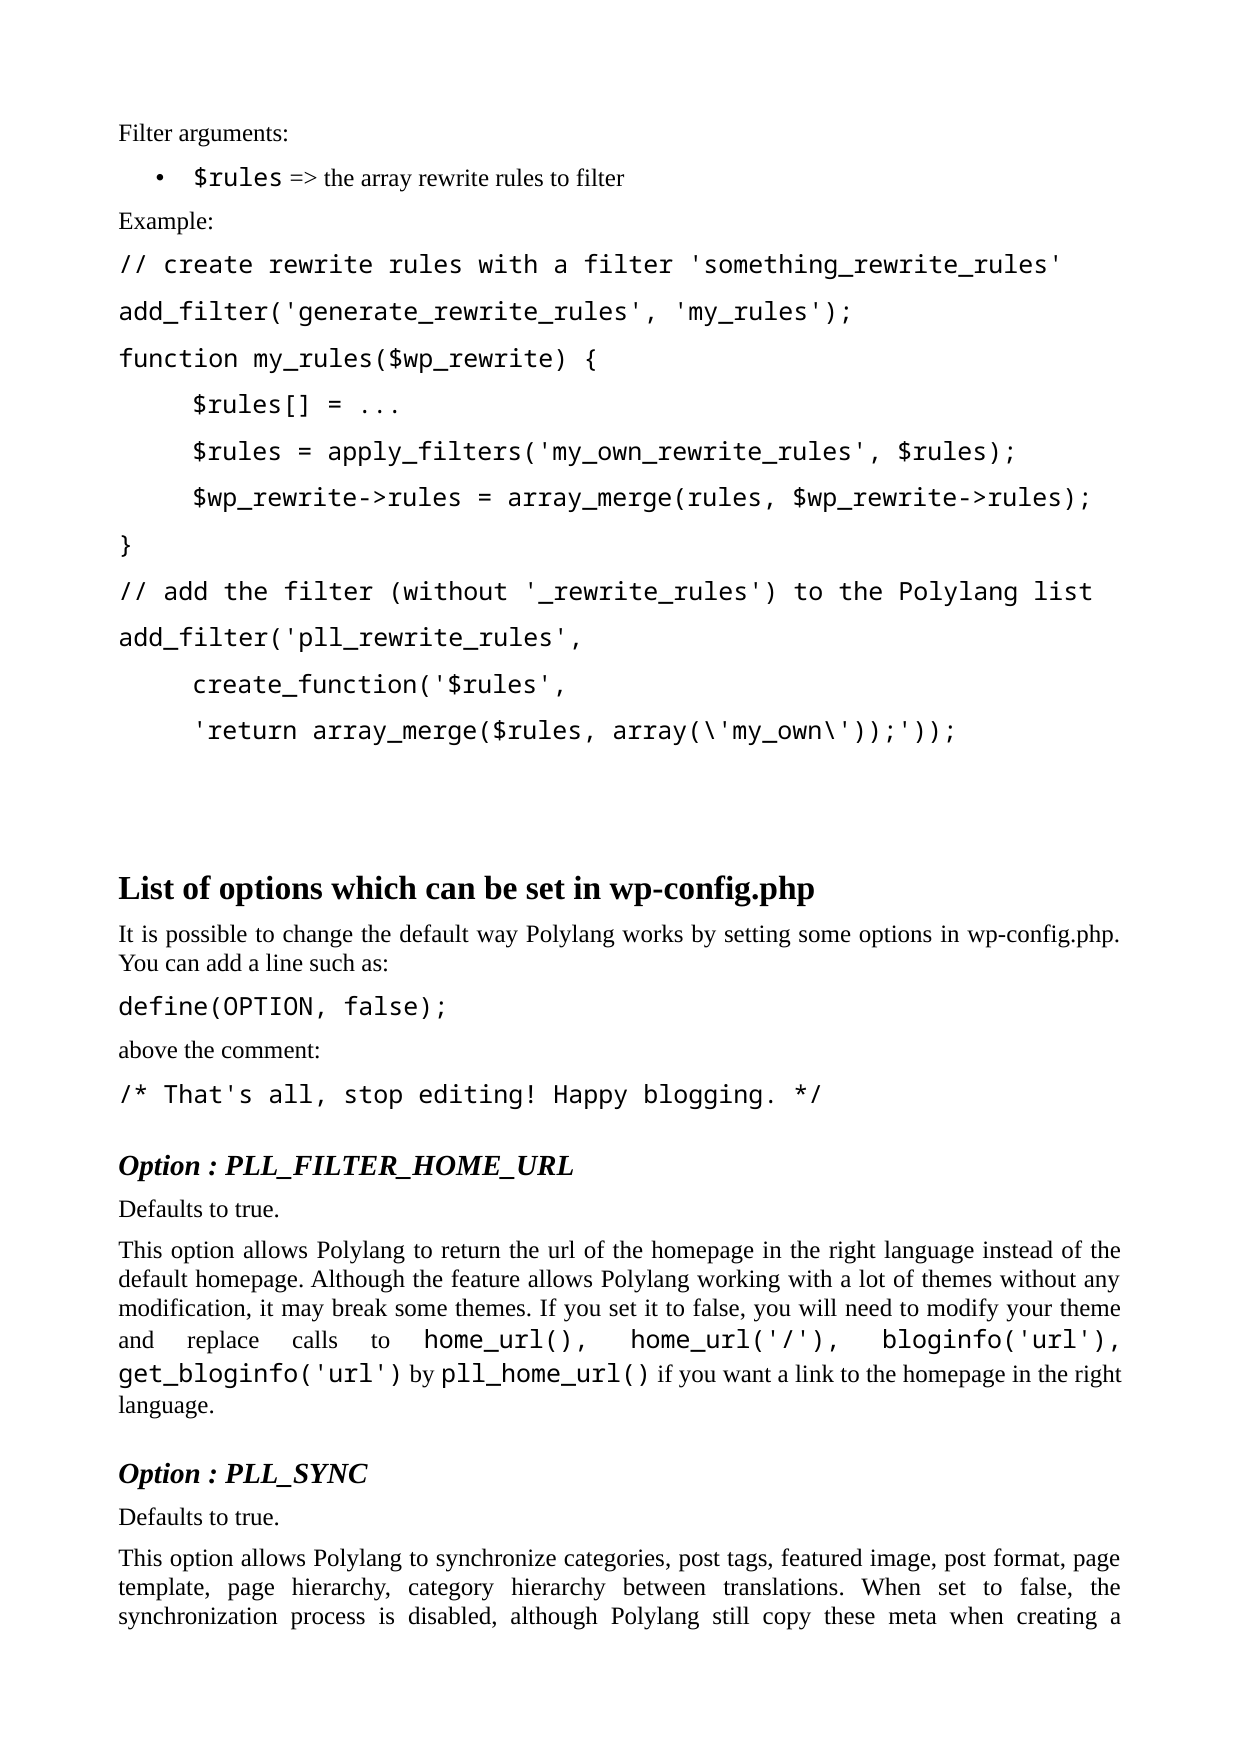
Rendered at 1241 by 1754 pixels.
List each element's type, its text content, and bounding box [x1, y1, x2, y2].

text This option allows Polylang to return the url of the homepage in the right language instead of the default homepage. Although the feature allows Polylang working with a lot of themes without any modification, it may break some themes. If you set it to false, you will need to modify your theme and replace calls to home_url(), home_url('/'), bloginfo('url'), get_bloginfo('url') by pll_home_url() if you want a link to the homepage in the right language. [118, 1236, 1122, 1419]
list $rules => the array rewrite rules to filter [156, 159, 1122, 193]
text define(OPTION, false); [118, 989, 1122, 1023]
text Defaults to true. [118, 1194, 1122, 1223]
text Filter arguments: [118, 118, 1122, 147]
text } [118, 527, 1122, 561]
text /* That's all, stop editing! Happy blogging. */ [118, 1077, 1122, 1111]
text Example: [118, 206, 1122, 235]
subtitle Option : PLL_SYNC [118, 1456, 1122, 1490]
text add_filter('generate_rewrite_rules', 'my_rules'); [118, 294, 1122, 328]
text create_function('$rules', [118, 666, 1122, 700]
text $rules = apply_filters('my_own_rewrite_rules', $rules); [118, 433, 1122, 467]
text // add the filter (without '_rewrite_rules') to the Polylang list [118, 573, 1122, 607]
text $wp_rewrite->rules = array_merge(rules, $wp_rewrite->rules); [118, 480, 1122, 514]
text // create rewrite rules with a filter 'something_rewrite_rules' [118, 247, 1122, 281]
text This option allows Polylang to synchronize categories, post tags, featured image, post format, page template, page hierarchy, category hierarchy between translations. When set to false, the synchronization process is disabled, although Polylang still copy these meta when creating a [118, 1543, 1122, 1630]
text Defaults to true. [118, 1502, 1122, 1531]
text function my_rules($wp_rewrite) { [118, 340, 1122, 374]
subtitle Option : PLL_FILTER_HOME_URL [118, 1148, 1122, 1182]
text above the comment: [118, 1035, 1122, 1064]
subtitle List of options which can be set in wp-config.php [118, 868, 1122, 906]
text add_filter('pll_rewrite_rules', [118, 620, 1122, 654]
text $rules[] = ... [118, 387, 1122, 421]
text It is possible to change the default way Polylang works by setting some options in wp-config.php. You can add a line such as: [118, 919, 1122, 976]
text 'return array_merge($rules, array(\'my_own\'));')); [118, 713, 1122, 747]
